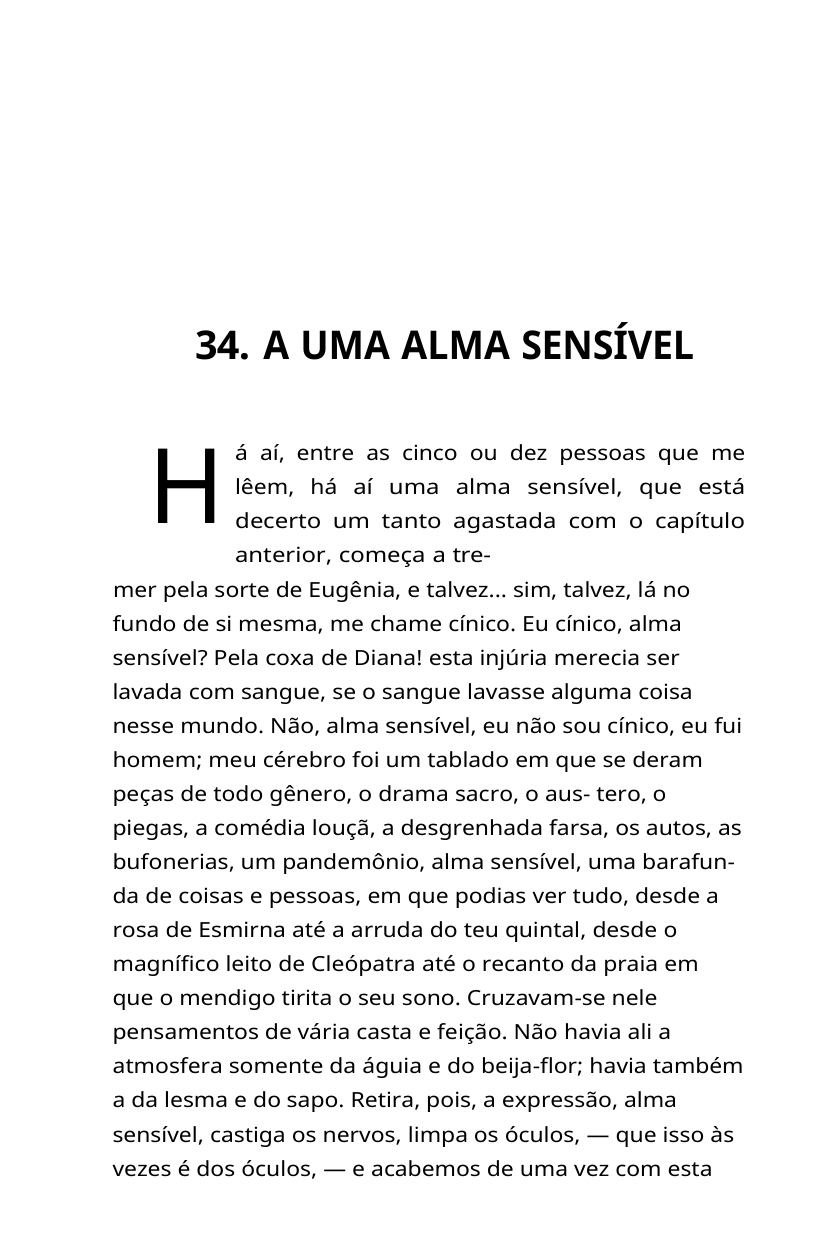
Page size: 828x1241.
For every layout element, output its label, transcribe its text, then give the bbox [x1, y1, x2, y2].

text H [148, 421, 235, 550]
subtitle A UMA ALMA SENSÍVEL [195, 317, 787, 371]
text mer pela sorte de Eugênia, e talvez... sim, talvez, lá no fundo de si mesma, me chame cínico. Eu cínico, alma sensível? Pela coxa de Diana! esta injúria merecia ser lavada com sangue, se o sangue lavasse alguma coisa nesse mundo. Não, alma sensível, eu não sou cínico, eu fui homem; meu cérebro foi um tablado em que se deram peças de todo gênero, o drama sacro, o aus- tero, o piegas, a comédia louçã, a desgrenhada farsa, os autos, as bufonerias, um pandemônio, alma sensível, uma barafun- da de coisas e pessoas, em que podias ver tudo, desde a rosa de Esmirna até a arruda do teu quintal, desde o magnífico leito de Cleópatra até o recanto da praia em que o mendigo tirita o seu sono. Cruzavam-se nele pensamentos de vária casta e feição. Não havia ali a atmosfera somente da águia e do beija-flor; havia também a da lesma e do sapo. Retira, pois, a expressão, alma sensível, castiga os nervos, limpa os óculos, — que isso às vezes é dos óculos, — e acabemos de uma vez com esta [112, 575, 746, 1182]
text á aí, entre as cinco ou dez pessoas que me lêem, há aí uma alma sensível, que está decerto um tanto agastada com o capítulo anterior, começa a tre- [235, 438, 745, 569]
